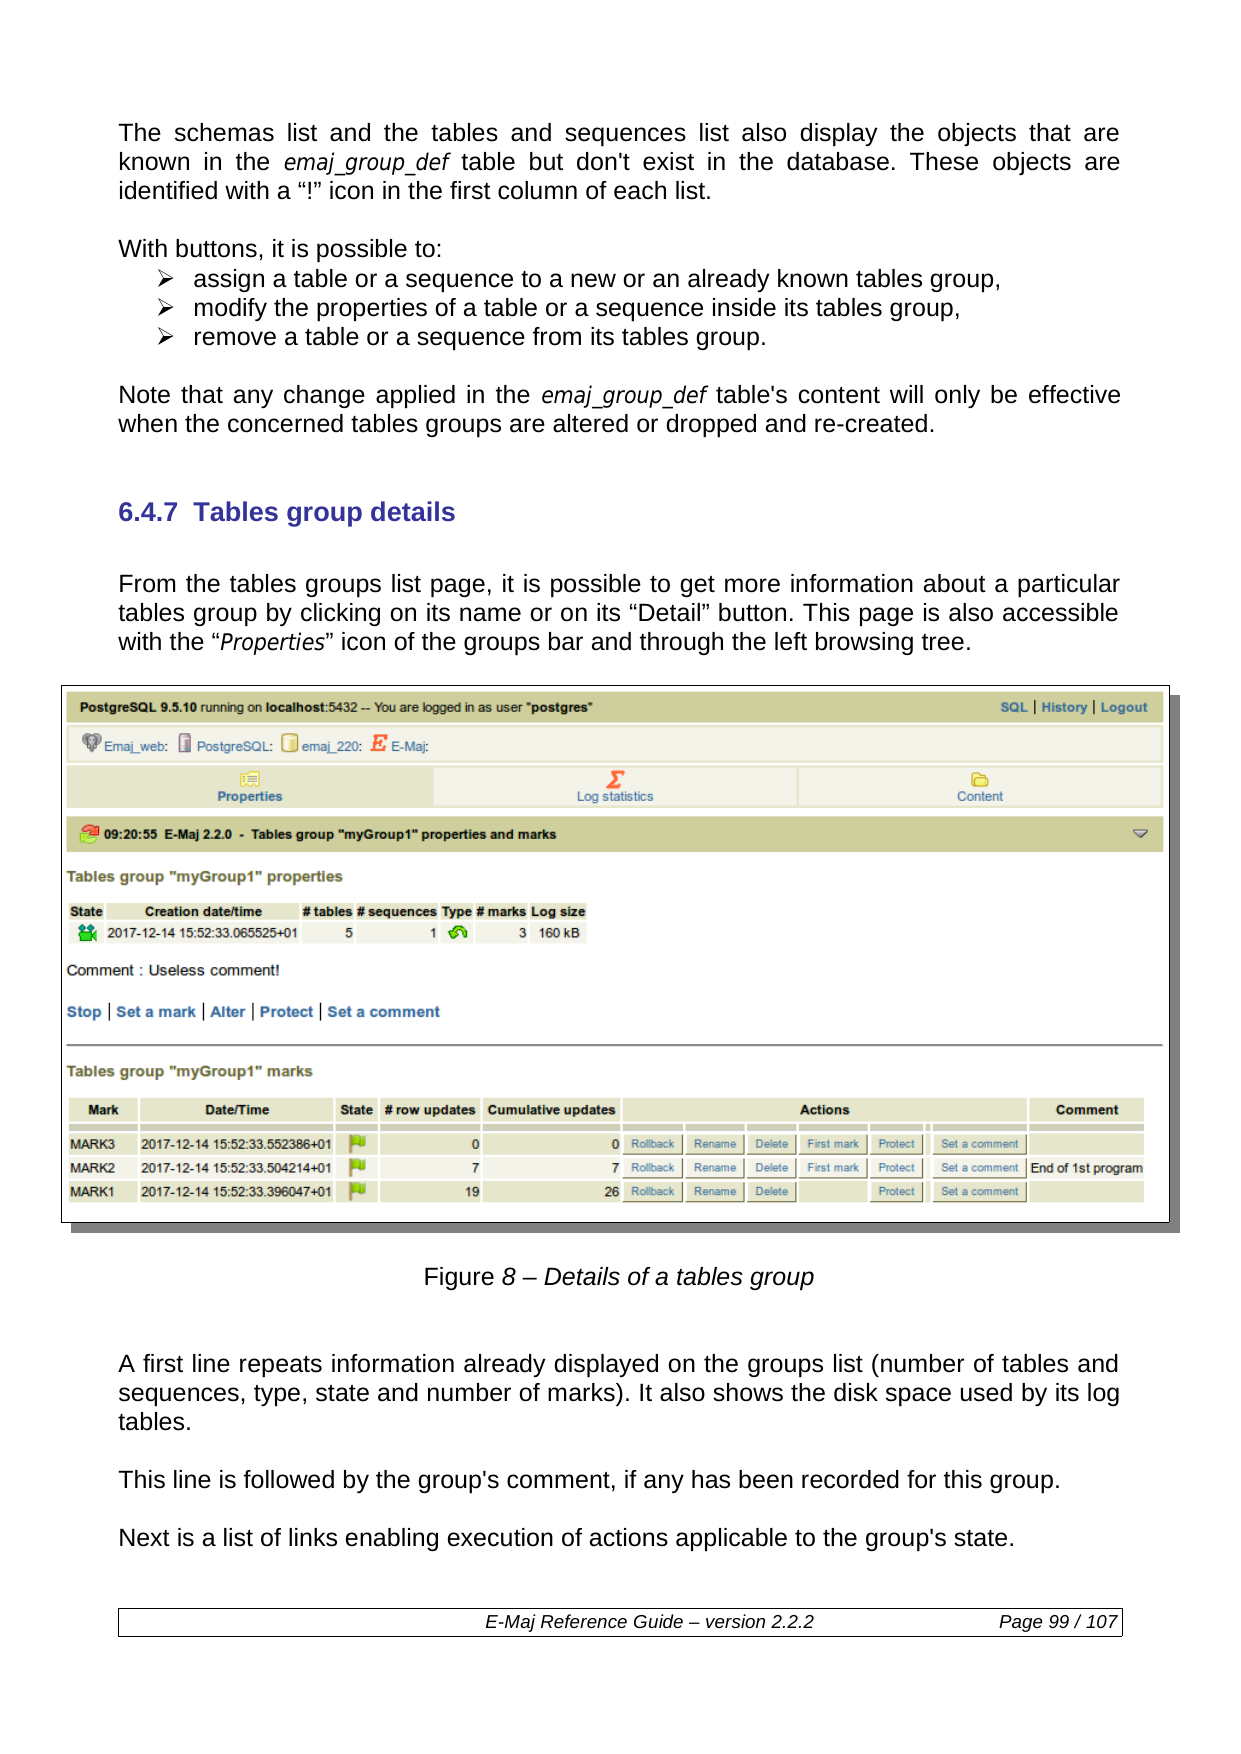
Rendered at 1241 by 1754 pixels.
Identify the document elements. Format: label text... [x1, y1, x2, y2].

list modify the properties of a table or a sequence inside its tables group, [156, 292, 1122, 322]
text Figure 8 – Details of a tables group [118, 1262, 1122, 1291]
text With buttons, it is possible to: [118, 234, 1122, 263]
text The schemas list and the tables and sequences list also display the objects that are known in the emaj_group_def table but don't exist in the database. These objects are identified with a “!” icon in the first column of each list. [118, 118, 1122, 205]
text Note that any change applied in the emaj_group_def table's content will only be effective when the concerned tables groups are altered or dropped and re-created. [118, 380, 1122, 438]
text A first line repeats information already displayed on the groups list (number of tables and sequences, type, state and number of marks). It also shows the disk space used by its log tables. [118, 1349, 1122, 1436]
text From the tables groups list page, it is possible to get more information about a particular tables group by clicking on its name or on its “Detail” button. This page is also accessible with the “Properties” icon of the groups bar and through the left browsing tree. [118, 568, 1122, 656]
text Next is a list of links enabling execution of actions applicable to the group's state. [118, 1523, 1122, 1552]
text This line is followed by the group's comment, if any has been recorded for this group. [118, 1465, 1122, 1494]
picture [63, 687, 1167, 1219]
list assign a table or a sequence to a new or an already known tables group, [156, 263, 1122, 292]
subtitle Tables group details [118, 496, 1122, 527]
list remove a table or a sequence from its tables group. [156, 322, 1122, 351]
